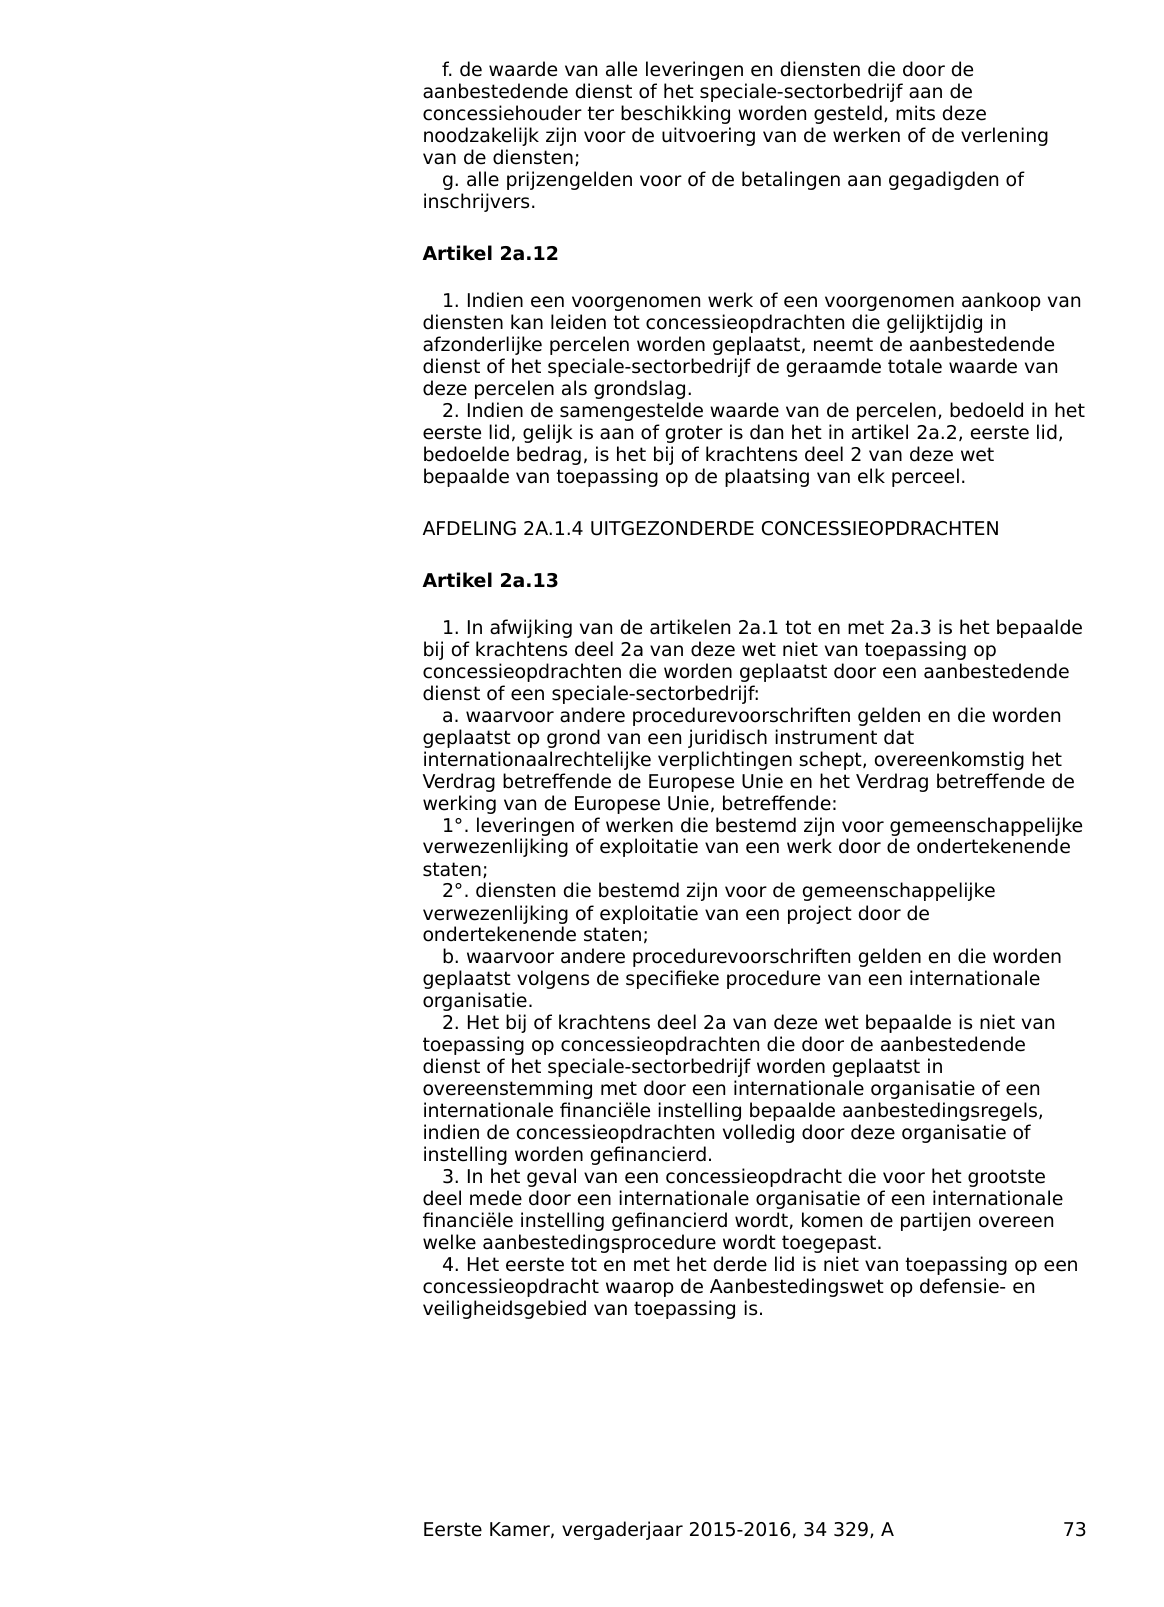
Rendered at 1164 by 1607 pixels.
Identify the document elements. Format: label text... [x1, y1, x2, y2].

subtitle Artikel 2a.13 [422, 570, 1087, 592]
subtitle Artikel 2a.12 [422, 243, 1087, 265]
text b. waarvoor andere procedurevoorschriften gelden en die worden geplaatst volgens de specifieke procedure van een internationale organisatie. [422, 946, 1087, 1012]
text 1°. leveringen of werken die bestemd zijn voor gemeenschappelijke verwezenlijking of exploitatie van een werk door de ondertekenende staten; [422, 814, 1087, 880]
subtitle AFDELING 2A.1.4 UITGEZONDERDE CONCESSIEOPDRACHTEN [422, 518, 1087, 540]
text 4. Het eerste tot en met het derde lid is niet van toepassing op een concessieopdracht waarop de Aanbestedingswet op defensie- en veiligheidsgebied van toepassing is. [422, 1254, 1087, 1320]
text 2. Indien de samengestelde waarde van de percelen, bedoeld in het eerste lid, gelijk is aan of groter is dan het in artikel 2a.2, eerste lid, bedoelde bedrag, is het bij of krachtens deel 2 van deze wet bepaalde van toepassing op de plaatsing van elk perceel. [422, 400, 1087, 488]
text 2°. diensten die bestemd zijn voor de gemeenschappelijke verwezenlijking of exploitatie van een project door de ondertekenende staten; [422, 880, 1087, 946]
text 3. In het geval van een concessieopdracht die voor het grootste deel mede door een internationale organisatie of een internationale financiële instelling gefinancierd wordt, komen de partijen overeen welke aanbestedingsprocedure wordt toegepast. [422, 1166, 1087, 1254]
text g. alle prijzengelden voor of de betalingen aan gegadigden of inschrijvers. [422, 169, 1087, 213]
text 2. Het bij of krachtens deel 2a van deze wet bepaalde is niet van toepassing op concessieopdrachten die door de aanbestedende dienst of het speciale-sectorbedrijf worden geplaatst in overeenstemming met door een internationale organisatie of een internationale financiële instelling bepaalde aanbestedingsregels, indien de concessieopdrachten volledig door deze organisatie of instelling worden gefinancierd. [422, 1012, 1087, 1166]
text f. de waarde van alle leveringen en diensten die door de aanbestedende dienst of het speciale-sectorbedrijf aan de concessiehouder ter beschikking worden gesteld, mits deze noodzakelijk zijn voor de uitvoering van de werken of de verlening van de diensten; [422, 59, 1087, 169]
text a. waarvoor andere procedurevoorschriften gelden en die worden geplaatst op grond van een juridisch instrument dat internationaalrechtelijke verplichtingen schept, overeenkomstig het Verdrag betreffende de Europese Unie en het Verdrag betreffende de werking van de Europese Unie, betreffende: [422, 704, 1087, 814]
text 1. In afwijking van de artikelen 2a.1 tot en met 2a.3 is het bepaalde bij of krachtens deel 2a van deze wet niet van toepassing op concessieopdrachten die worden geplaatst door een aanbestedende dienst of een speciale-sectorbedrijf: [422, 617, 1087, 704]
text 1. Indien een voorgenomen werk of een voorgenomen aankoop van diensten kan leiden tot concessieopdrachten die gelijktijdig in afzonderlijke percelen worden geplaatst, neemt de aanbestedende dienst of het speciale-sectorbedrijf de geraamde totale waarde van deze percelen als grondslag. [422, 290, 1087, 400]
